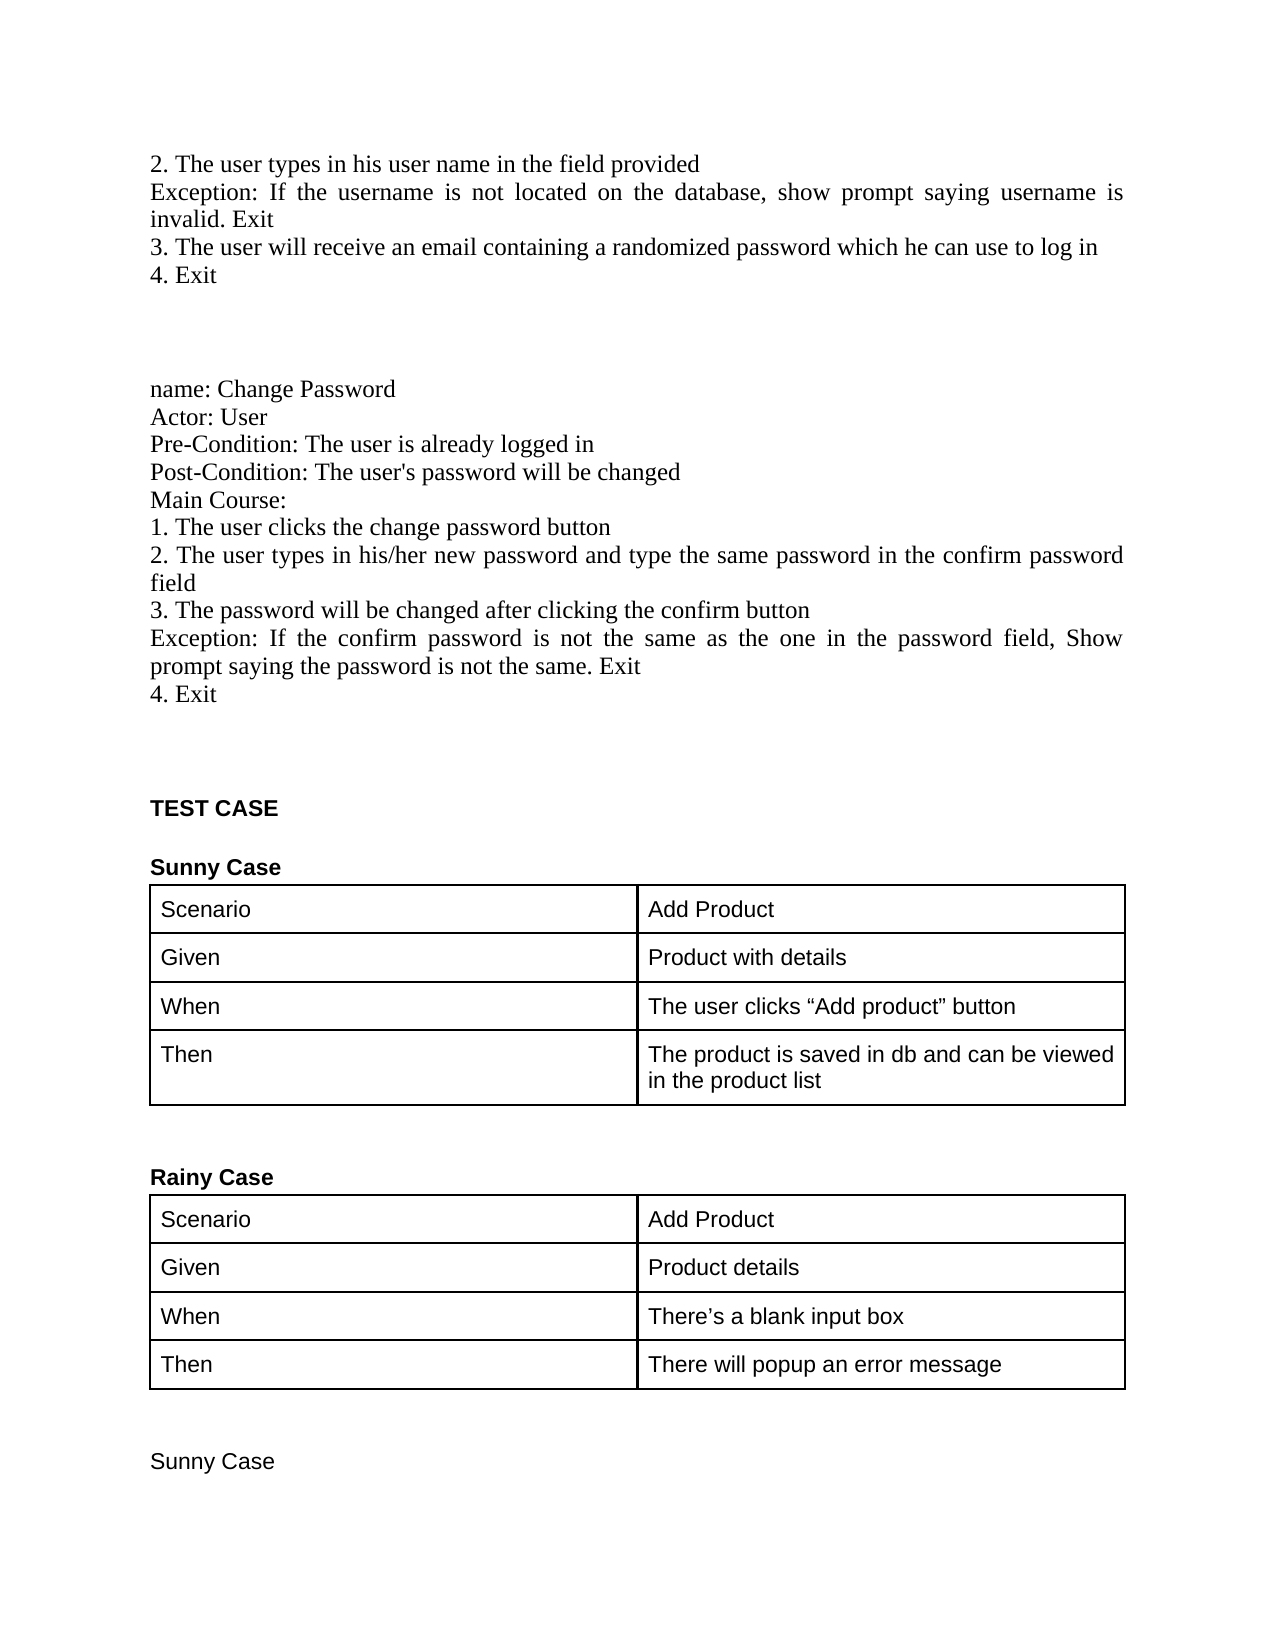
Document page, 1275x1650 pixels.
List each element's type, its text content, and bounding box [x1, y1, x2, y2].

text Main Course: [150, 486, 1125, 513]
table_cell When [151, 1293, 636, 1339]
table_cell There will popup an error message [639, 1341, 1124, 1388]
table_cell Then [151, 1031, 636, 1103]
table_header Scenario [151, 1196, 636, 1242]
text Exception: If the username is not located on the database, show prompt saying username is invalid. Exit [150, 178, 1125, 233]
text 4. Exit [150, 261, 1125, 288]
table_cell Then [151, 1341, 636, 1388]
text TEST CASE [150, 796, 1125, 821]
table_cell There’s a blank input box [639, 1293, 1124, 1339]
text 2. The user types in his/her new password and type the same password in the confirm password field [150, 541, 1125, 597]
table_cell The product is saved in db and can be viewed in the product list [639, 1031, 1124, 1103]
table_cell Given [151, 934, 636, 981]
table_header Add Product [639, 1196, 1124, 1242]
table_cell When [151, 983, 636, 1029]
table_cell Product details [639, 1244, 1124, 1291]
text 3. The password will be changed after clicking the confirm button [150, 597, 1125, 624]
text Sunny Case [150, 854, 1125, 880]
table_header Scenario [151, 886, 636, 932]
text Rainy Case [150, 1164, 1125, 1190]
table_cell Product with details [639, 934, 1124, 981]
text Pre-Condition: The user is already logged in [150, 430, 1125, 458]
text 3. The user will receive an email containing a randomized password which he can use to log in [150, 233, 1125, 261]
text Exception: If the confirm password is not the same as the one in the password field, Show prompt saying the password is not the same. Exit [150, 624, 1125, 680]
text Sunny Case [150, 1449, 1125, 1474]
text 2. The user types in his user name in the field provided [150, 150, 1125, 178]
table_cell Given [151, 1244, 636, 1291]
table_cell The user clicks “Add product” button [639, 983, 1124, 1029]
text 1. The user clicks the change password button [150, 513, 1125, 541]
text Actor: User [150, 403, 1125, 430]
text name: Change Password [150, 375, 1125, 403]
text 4. Exit [150, 680, 1125, 707]
text Post-Condition: The user's password will be changed [150, 458, 1125, 486]
table_header Add Product [639, 886, 1124, 932]
